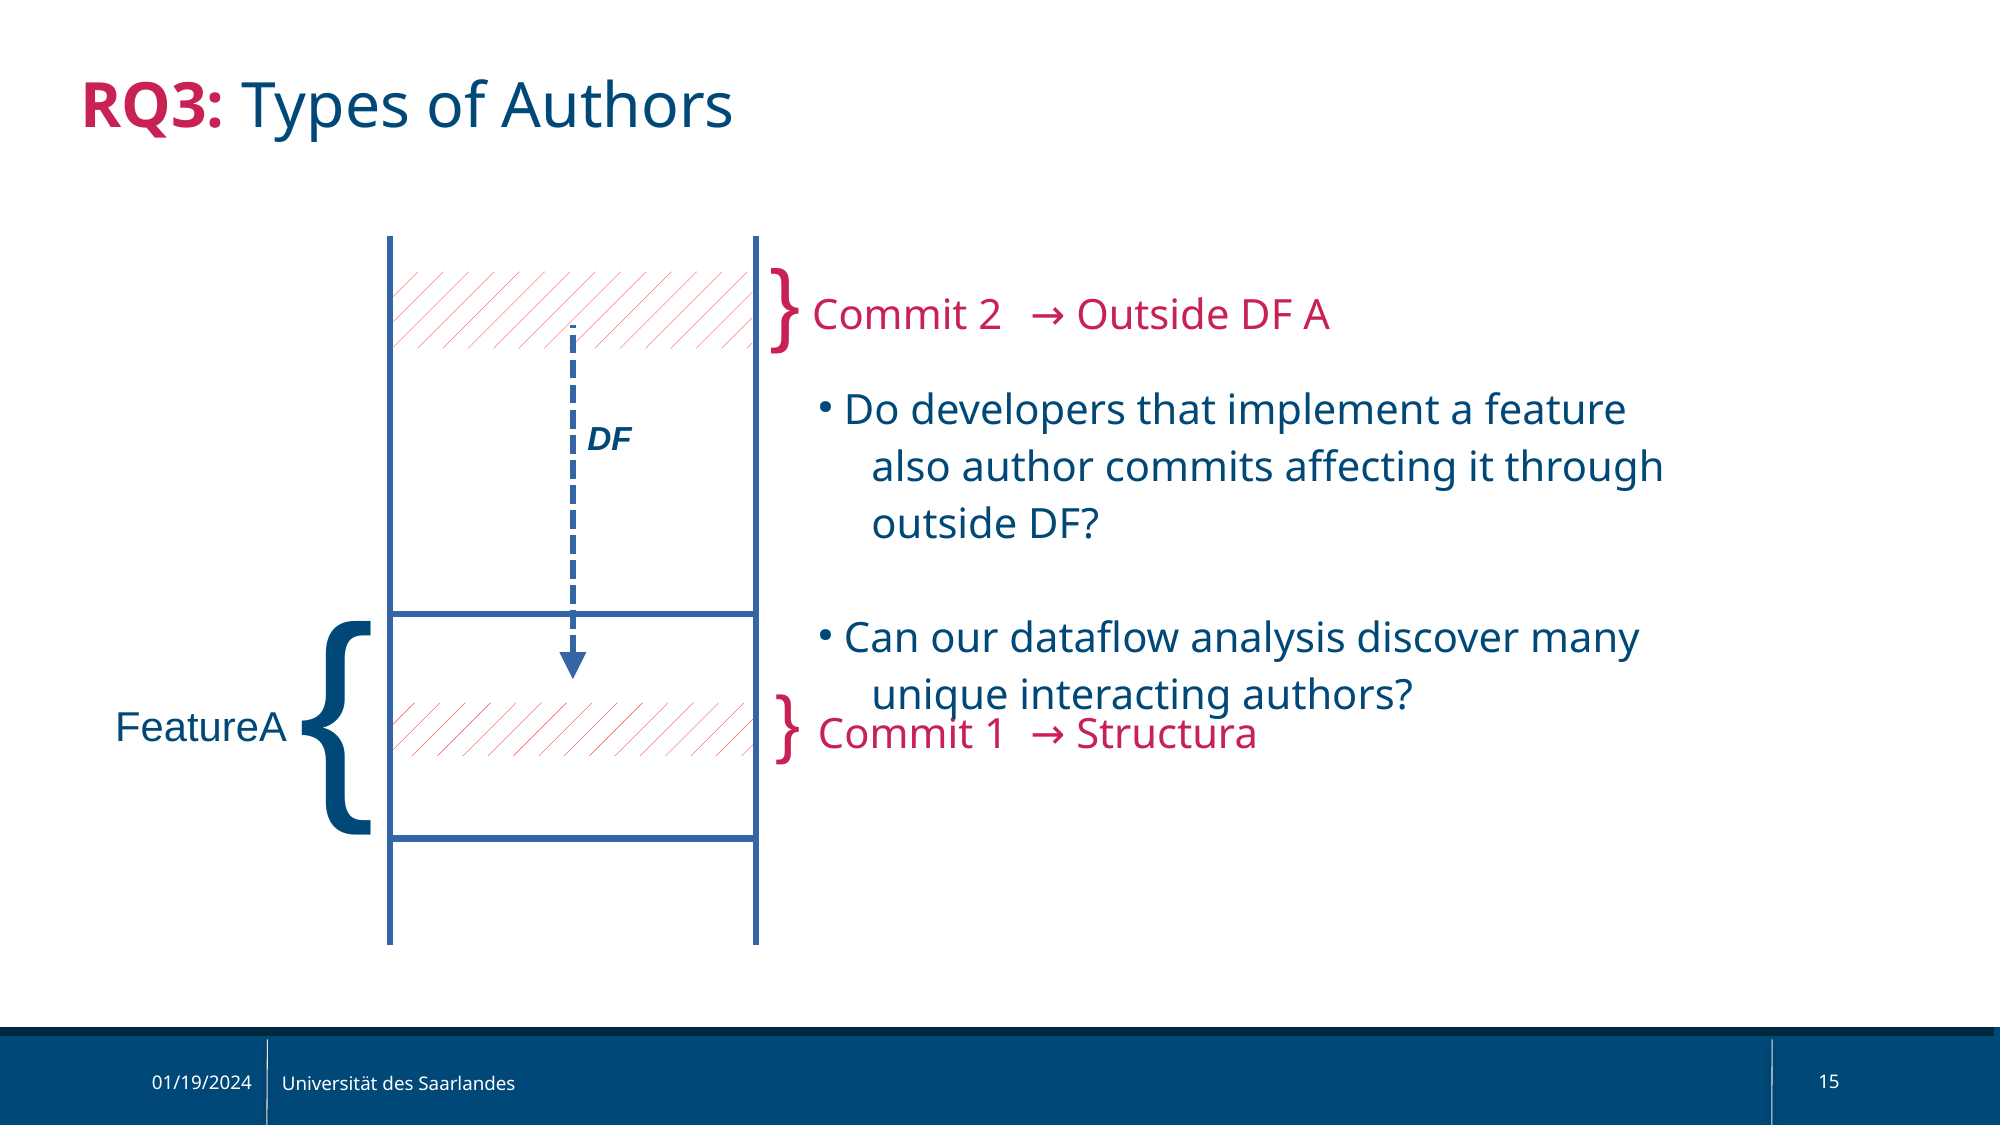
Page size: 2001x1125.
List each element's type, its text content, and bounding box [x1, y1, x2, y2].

text_box { [755, 259, 815, 378]
text_box DF [572, 413, 803, 513]
text_box → Structura [1015, 696, 1654, 761]
list RQ3: Types of Authors [65, 57, 1520, 170]
text_box Universität des Saarlandes [266, 1052, 1741, 1113]
text_box { [283, 572, 491, 869]
text_box [491, 614, 756, 839]
text_box → Outside DF A [1015, 277, 1595, 341]
text_box Do developers that implement a feature also author commits affecting it through outside DF? Can our dataflow analysis discover many unique interacting authors? [803, 372, 1713, 709]
text_box Commit 2 [797, 277, 1015, 341]
text_box Commit 1 [803, 709, 1063, 762]
text_box FeatureA [100, 696, 337, 796]
text_box [1803, 1052, 2000, 1113]
text_box { [755, 667, 815, 786]
text_box 01/19/2024 [65, 1054, 266, 1113]
text_box [393, 271, 753, 349]
